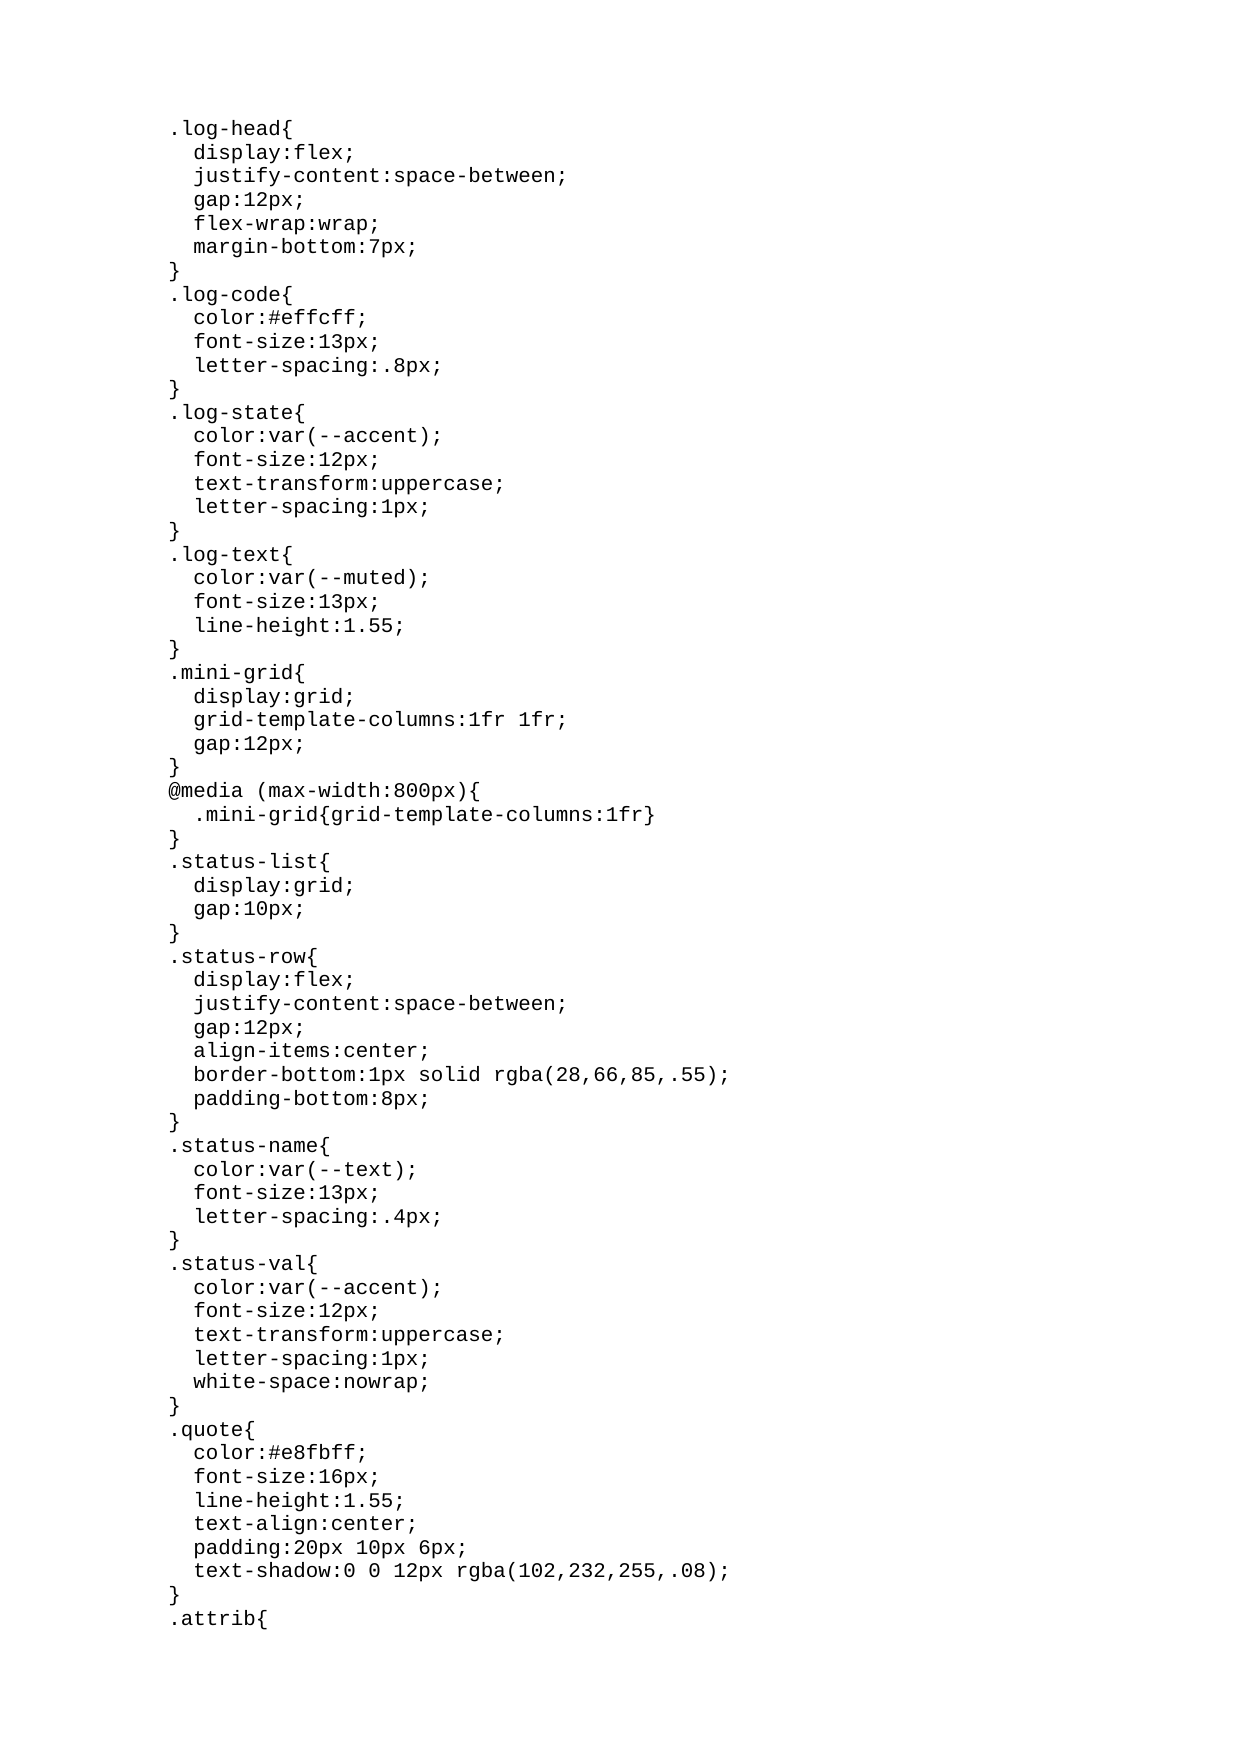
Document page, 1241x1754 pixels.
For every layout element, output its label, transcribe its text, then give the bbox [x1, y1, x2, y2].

text .status-row{ [118, 946, 1122, 969]
text letter-spacing:1px; [118, 496, 1122, 520]
text } [118, 827, 1122, 851]
text .mini-grid{grid-template-columns:1fr} [118, 804, 1122, 827]
text gap:12px; [118, 189, 1122, 213]
text } [118, 1395, 1122, 1419]
text flex-wrap:wrap; [118, 213, 1122, 236]
text .log-text{ [118, 544, 1122, 567]
text .status-list{ [118, 851, 1122, 875]
text color:var(--accent); [118, 426, 1122, 449]
text display:grid; [118, 686, 1122, 709]
text text-transform:uppercase; [118, 1324, 1122, 1348]
text .mini-grid{ [118, 662, 1122, 686]
text color:var(--accent); [118, 1277, 1122, 1300]
text font-size:13px; [118, 1182, 1122, 1206]
text align-items:center; [118, 1040, 1122, 1064]
text .log-state{ [118, 402, 1122, 426]
text } [118, 1111, 1122, 1135]
text justify-content:space-between; [118, 993, 1122, 1017]
text font-size:13px; [118, 331, 1122, 354]
text font-size:13px; [118, 591, 1122, 615]
text gap:12px; [118, 1017, 1122, 1040]
text border-bottom:1px solid rgba(28,66,85,.55); [118, 1064, 1122, 1088]
text text-shadow:0 0 12px rgba(102,232,255,.08); [118, 1561, 1122, 1584]
text padding:20px 10px 6px; [118, 1537, 1122, 1561]
text } [118, 638, 1122, 662]
text } [118, 757, 1122, 780]
text } [118, 260, 1122, 284]
text letter-spacing:.4px; [118, 1206, 1122, 1229]
text } [118, 520, 1122, 544]
text margin-bottom:7px; [118, 236, 1122, 260]
text display:flex; [118, 142, 1122, 165]
text font-size:12px; [118, 1300, 1122, 1324]
text } [118, 378, 1122, 402]
text .quote{ [118, 1419, 1122, 1442]
text @media (max-width:800px){ [118, 780, 1122, 804]
text color:var(--text); [118, 1158, 1122, 1182]
text line-height:1.55; [118, 1489, 1122, 1513]
text letter-spacing:1px; [118, 1348, 1122, 1371]
text gap:12px; [118, 733, 1122, 757]
text color:var(--muted); [118, 567, 1122, 591]
text } [118, 1584, 1122, 1608]
text justify-content:space-between; [118, 165, 1122, 189]
text font-size:12px; [118, 449, 1122, 473]
text text-transform:uppercase; [118, 473, 1122, 496]
text gap:10px; [118, 898, 1122, 922]
text } [118, 1229, 1122, 1253]
text white-space:nowrap; [118, 1371, 1122, 1395]
text color:#e8fbff; [118, 1442, 1122, 1466]
text letter-spacing:.8px; [118, 354, 1122, 378]
text .status-name{ [118, 1135, 1122, 1158]
text display:flex; [118, 969, 1122, 993]
text display:grid; [118, 875, 1122, 898]
text text-align:center; [118, 1513, 1122, 1537]
text padding-bottom:8px; [118, 1088, 1122, 1111]
text color:#effcff; [118, 307, 1122, 331]
text grid-template-columns:1fr 1fr; [118, 709, 1122, 733]
text .log-head{ [118, 118, 1122, 142]
text font-size:16px; [118, 1466, 1122, 1489]
text .log-code{ [118, 284, 1122, 307]
text .attrib{ [118, 1608, 1122, 1631]
text line-height:1.55; [118, 615, 1122, 638]
text .status-val{ [118, 1253, 1122, 1277]
text } [118, 922, 1122, 946]
